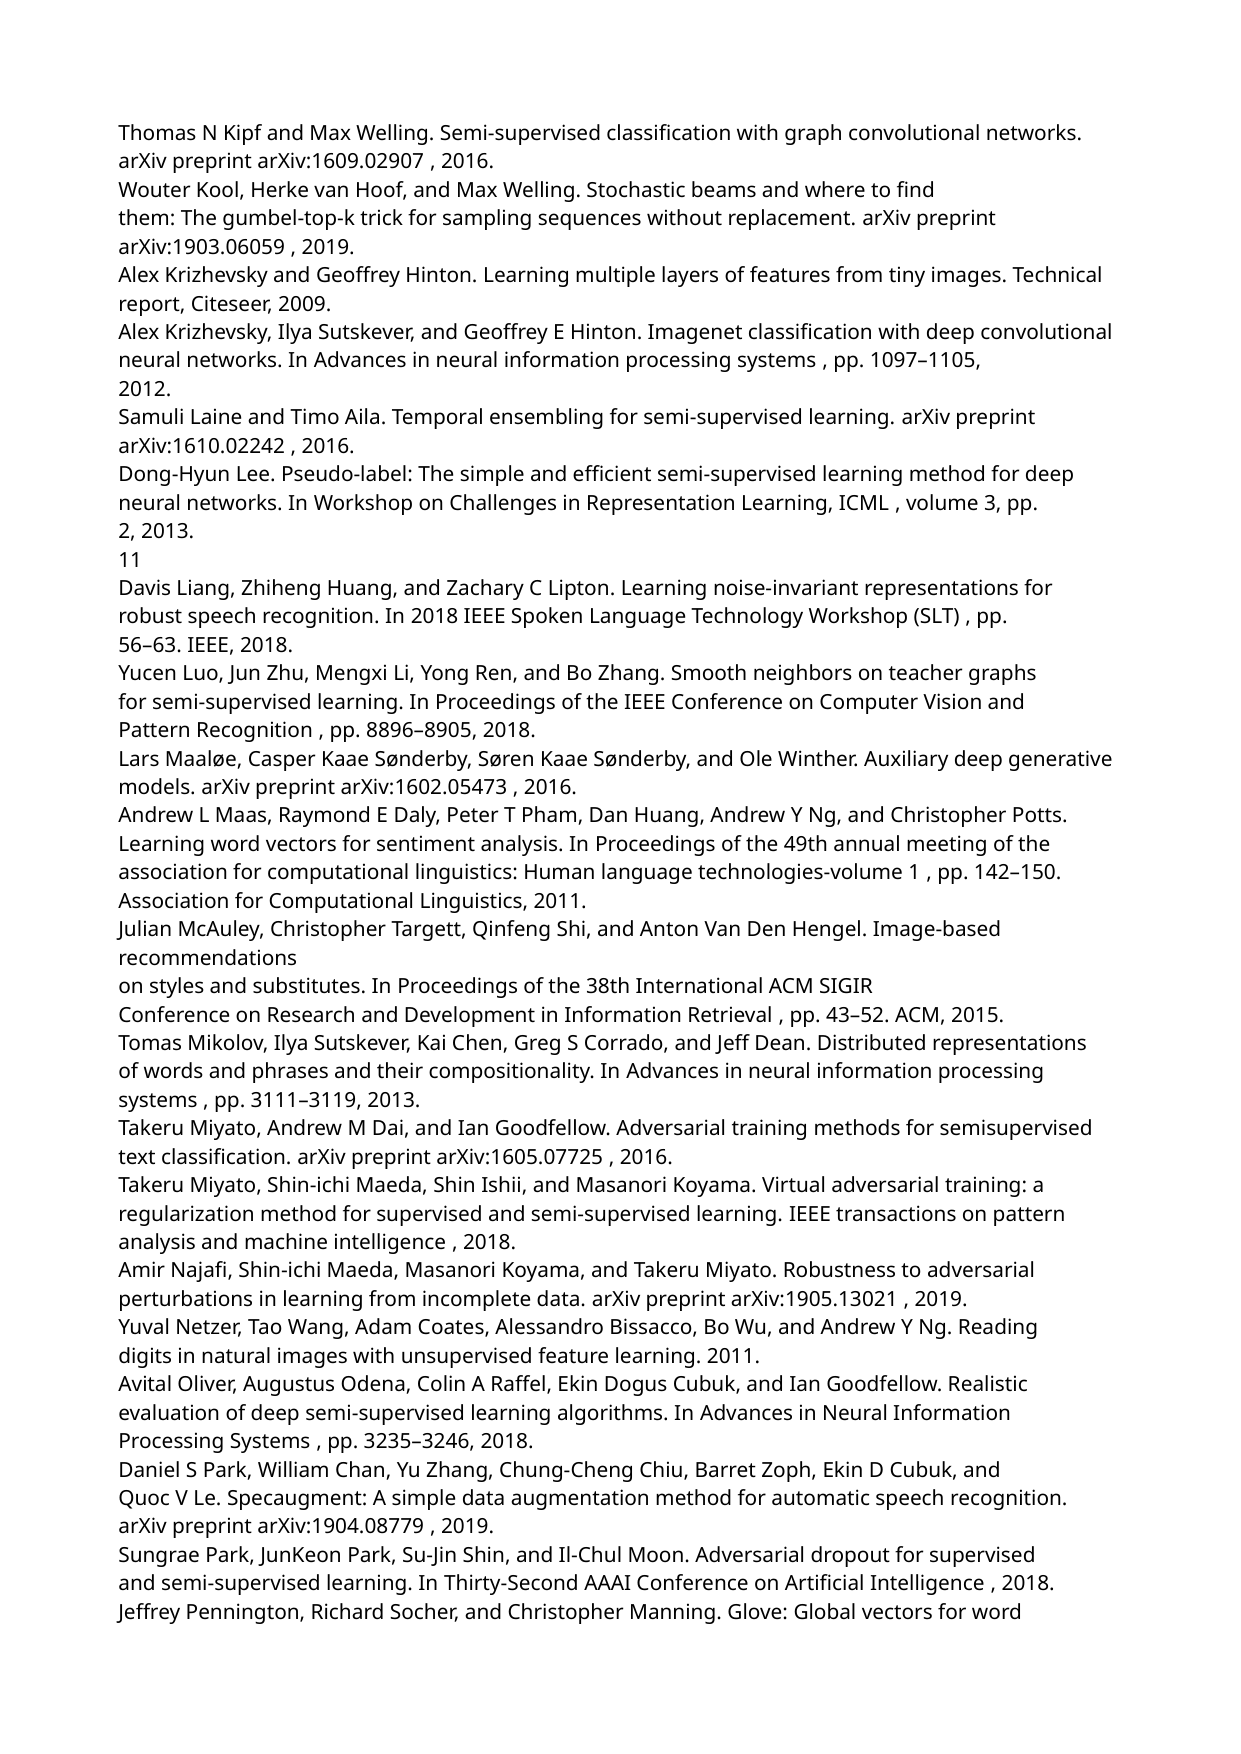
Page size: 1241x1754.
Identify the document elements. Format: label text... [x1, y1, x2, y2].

text Lars Maaløe, Casper Kaae Sønderby, Søren Kaae Sønderby, and Ole Winther. Auxiliary deep generative [118, 744, 1122, 772]
text and semi-supervised learning. In Thirty-Second AAAI Conference on Artificial Intelligence , 2018. [118, 1568, 1122, 1597]
text Pattern Recognition , pp. 8896–8905, 2018. [118, 715, 1122, 744]
text Takeru Miyato, Shin-ichi Maeda, Shin Ishii, and Masanori Koyama. Virtual adversarial training: a [118, 1170, 1122, 1199]
text arXiv:1610.02242 , 2016. [118, 431, 1122, 459]
text Alex Krizhevsky, Ilya Sutskever, and Geoffrey E Hinton. Imagenet classification with deep convolutional [118, 317, 1122, 346]
text evaluation of deep semi-supervised learning algorithms. In Advances in Neural Information [118, 1398, 1122, 1426]
text Yucen Luo, Jun Zhu, Mengxi Li, Yong Ren, and Bo Zhang. Smooth neighbors on teacher graphs [118, 658, 1122, 687]
text on styles and substitutes. In Proceedings of the 38th International ACM SIGIR [118, 971, 1122, 1000]
text Andrew L Maas, Raymond E Daly, Peter T Pham, Dan Huang, Andrew Y Ng, and Christopher Potts. [118, 801, 1122, 829]
text neural networks. In Workshop on Challenges in Representation Learning, ICML , volume 3, pp. [118, 488, 1122, 516]
text Quoc V Le. Specaugment: A simple data augmentation method for automatic speech recognition. [118, 1483, 1122, 1512]
text 2012. [118, 374, 1122, 402]
text Julian McAuley, Christopher Targett, Qinfeng Shi, and Anton Van Den Hengel. Image-based recommendations [118, 914, 1122, 971]
text Davis Liang, Zhiheng Huang, and Zachary C Lipton. Learning noise-invariant representations for [118, 573, 1122, 602]
text for semi-supervised learning. In Proceedings of the IEEE Conference on Computer Vision and [118, 687, 1122, 715]
text 11 [118, 545, 1122, 573]
text Learning word vectors for sentiment analysis. In Proceedings of the 49th annual meeting of the [118, 829, 1122, 857]
text Tomas Mikolov, Ilya Sutskever, Kai Chen, Greg S Corrado, and Jeff Dean. Distributed representations [118, 1028, 1122, 1057]
text robust speech recognition. In 2018 IEEE Spoken Language Technology Workshop (SLT) , pp. [118, 602, 1122, 630]
text Alex Krizhevsky and Geoffrey Hinton. Learning multiple layers of features from tiny images. Technical [118, 260, 1122, 289]
text analysis and machine intelligence , 2018. [118, 1227, 1122, 1256]
text Jeffrey Pennington, Richard Socher, and Christopher Manning. Glove: Global vectors for word [118, 1597, 1122, 1625]
text perturbations in learning from incomplete data. arXiv preprint arXiv:1905.13021 , 2019. [118, 1284, 1122, 1312]
text regularization method for supervised and semi-supervised learning. IEEE transactions on pattern [118, 1199, 1122, 1227]
text Processing Systems , pp. 3235–3246, 2018. [118, 1426, 1122, 1455]
text Association for Computational Linguistics, 2011. [118, 886, 1122, 914]
text models. arXiv preprint arXiv:1602.05473 , 2016. [118, 772, 1122, 801]
text Takeru Miyato, Andrew M Dai, and Ian Goodfellow. Adversarial training methods for semisupervised [118, 1113, 1122, 1142]
text Amir Najafi, Shin-ichi Maeda, Masanori Koyama, and Takeru Miyato. Robustness to adversarial [118, 1256, 1122, 1284]
text Wouter Kool, Herke van Hoof, and Max Welling. Stochastic beams and where to find [118, 175, 1122, 203]
text Avital Oliver, Augustus Odena, Colin A Raffel, Ekin Dogus Cubuk, and Ian Goodfellow. Realistic [118, 1369, 1122, 1398]
text association for computational linguistics: Human language technologies-volume 1 , pp. 142–150. [118, 857, 1122, 886]
text arXiv preprint arXiv:1904.08779 , 2019. [118, 1512, 1122, 1540]
text 56–63. IEEE, 2018. [118, 630, 1122, 658]
text Yuval Netzer, Tao Wang, Adam Coates, Alessandro Bissacco, Bo Wu, and Andrew Y Ng. Reading [118, 1312, 1122, 1341]
text Daniel S Park, William Chan, Yu Zhang, Chung-Cheng Chiu, Barret Zoph, Ekin D Cubuk, and [118, 1455, 1122, 1483]
text neural networks. In Advances in neural information processing systems , pp. 1097–1105, [118, 346, 1122, 374]
text arXiv preprint arXiv:1609.02907 , 2016. [118, 147, 1122, 175]
text Thomas N Kipf and Max Welling. Semi-supervised classification with graph convolutional networks. [118, 118, 1122, 147]
text Sungrae Park, JunKeon Park, Su-Jin Shin, and Il-Chul Moon. Adversarial dropout for supervised [118, 1540, 1122, 1568]
text 2, 2013. [118, 516, 1122, 545]
text Conference on Research and Development in Information Retrieval , pp. 43–52. ACM, 2015. [118, 1000, 1122, 1028]
text systems , pp. 3111–3119, 2013. [118, 1085, 1122, 1113]
text report, Citeseer, 2009. [118, 289, 1122, 317]
text text classification. arXiv preprint arXiv:1605.07725 , 2016. [118, 1142, 1122, 1170]
text arXiv:1903.06059 , 2019. [118, 232, 1122, 260]
text Dong-Hyun Lee. Pseudo-label: The simple and efficient semi-supervised learning method for deep [118, 459, 1122, 488]
text digits in natural images with unsupervised feature learning. 2011. [118, 1341, 1122, 1369]
text them: The gumbel-top-k trick for sampling sequences without replacement. arXiv preprint [118, 203, 1122, 232]
text Samuli Laine and Timo Aila. Temporal ensembling for semi-supervised learning. arXiv preprint [118, 402, 1122, 431]
text of words and phrases and their compositionality. In Advances in neural information processing [118, 1057, 1122, 1085]
